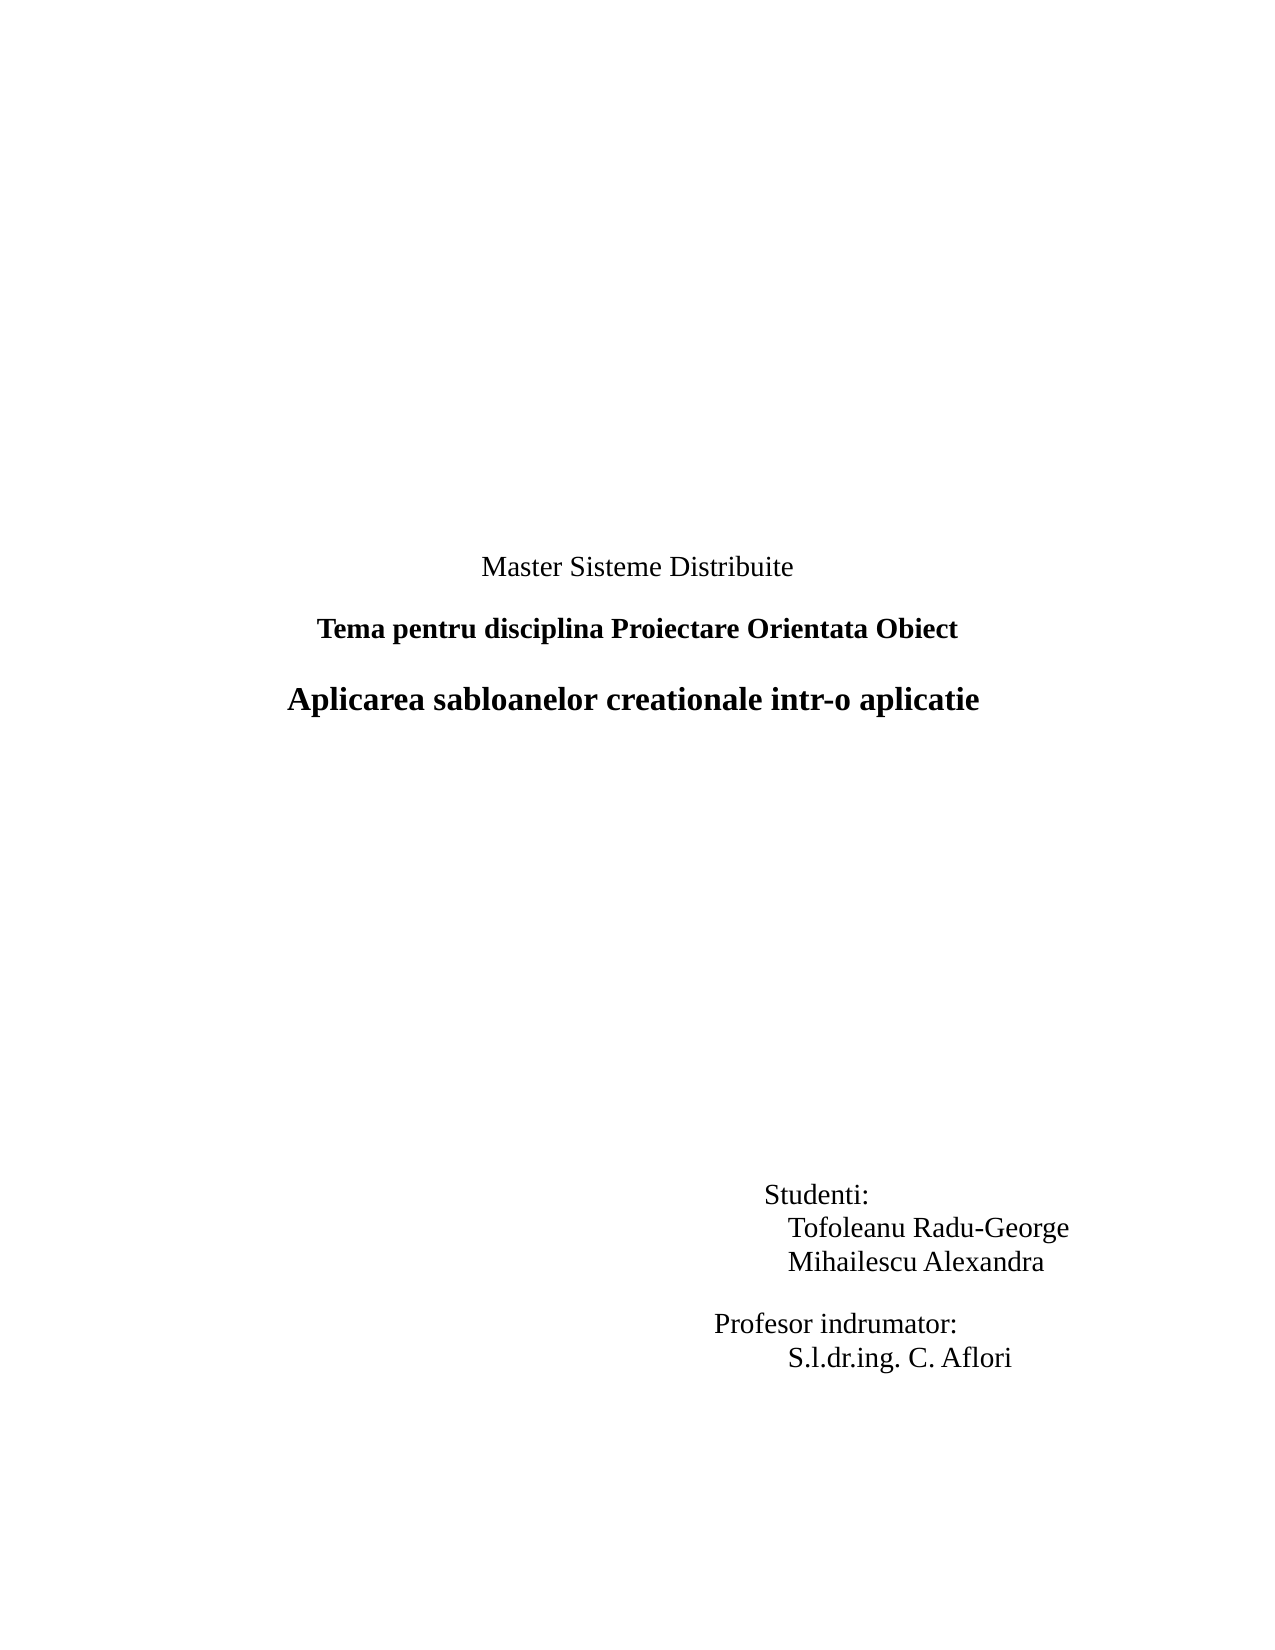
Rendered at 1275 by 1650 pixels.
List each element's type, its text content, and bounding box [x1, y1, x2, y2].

text Tofoleanu Radu-George [118, 1211, 1157, 1244]
text Aplicarea sabloanelor creationale intr-o aplicatie [118, 679, 1157, 717]
text Master Sisteme Distribuite [118, 549, 1157, 583]
text Profesor indrumator: [118, 1306, 1157, 1340]
text Mihailescu Alexandra [118, 1244, 1157, 1278]
text Tema pentru disciplina Proiectare Orientata Obiect [118, 612, 1157, 645]
text S.l.dr.ing. C. Aflori [118, 1340, 1157, 1373]
text Studenti: [118, 1177, 1157, 1211]
